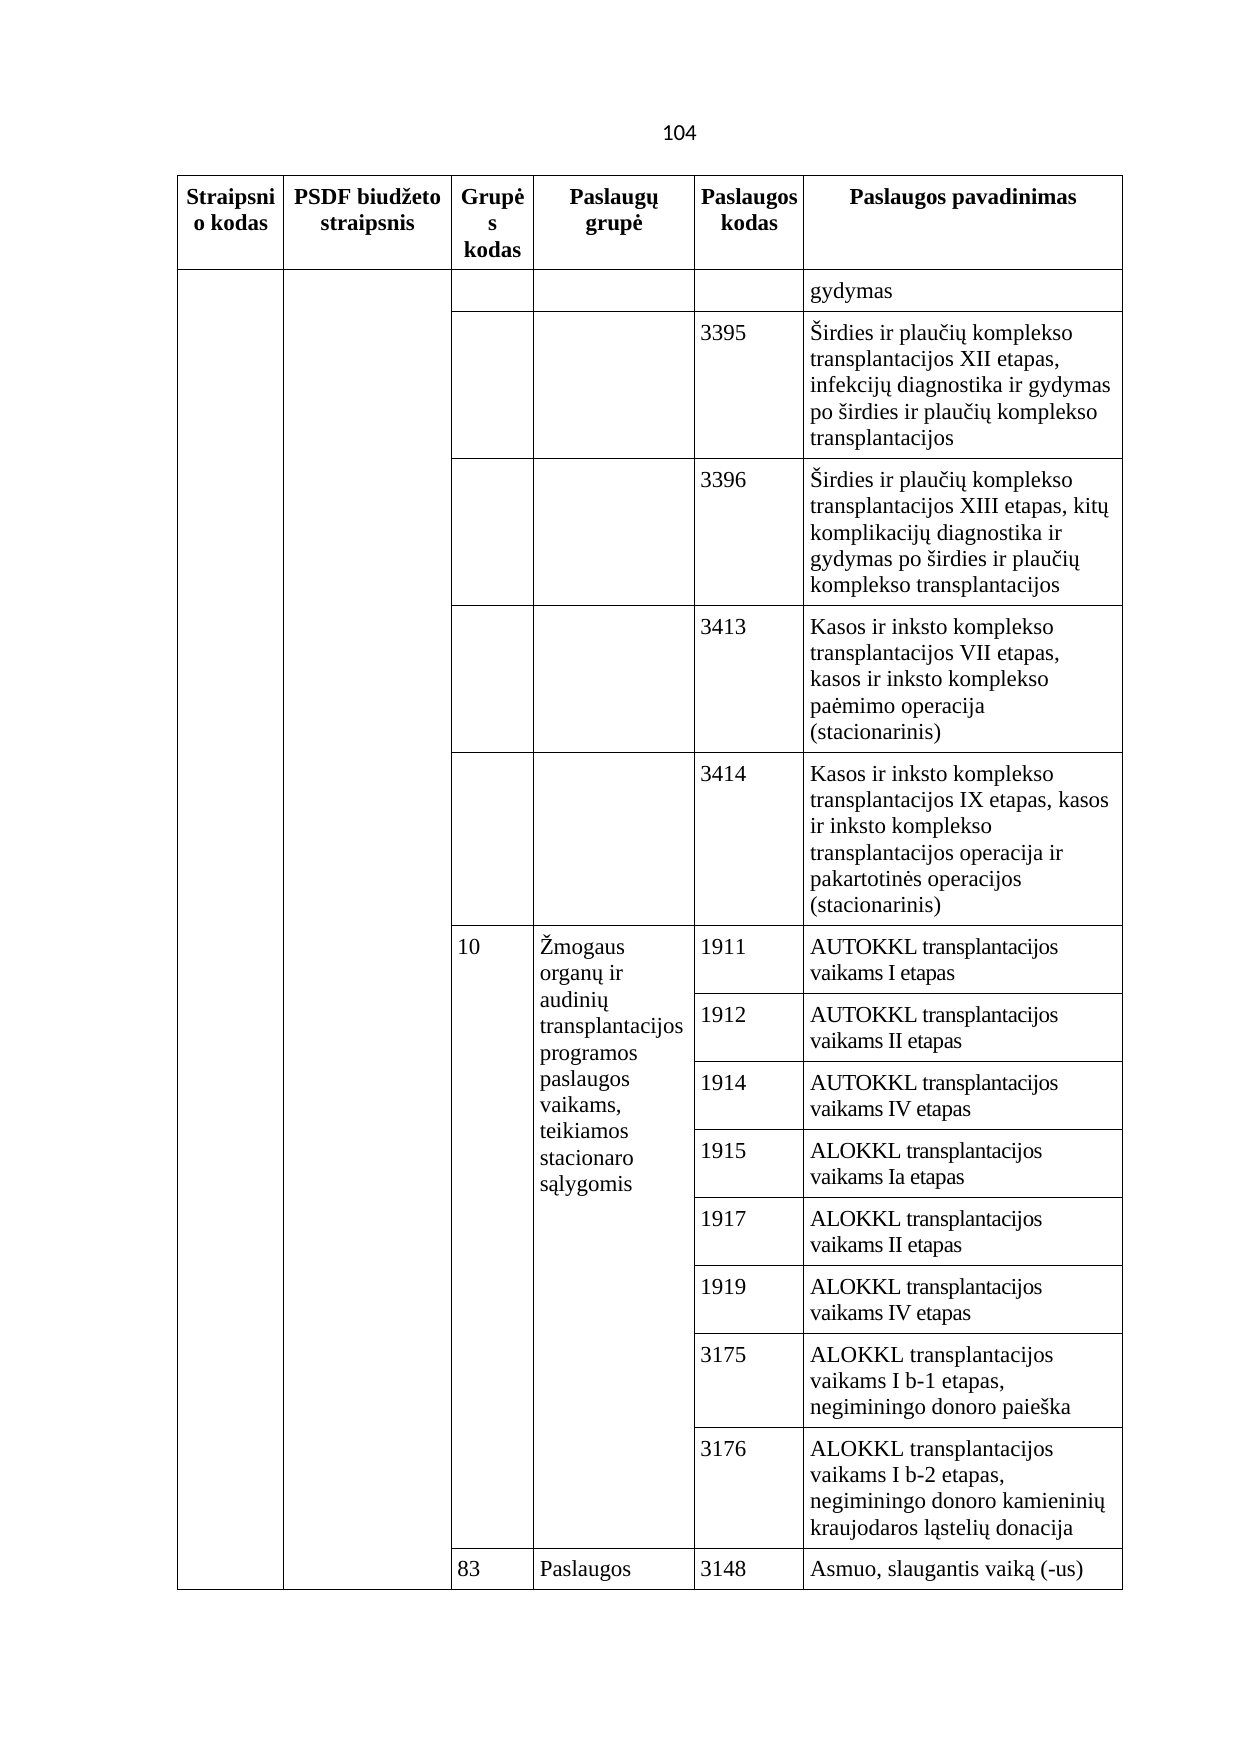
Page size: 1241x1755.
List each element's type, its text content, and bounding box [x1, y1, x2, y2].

table_cell [284, 752, 451, 925]
table_cell [452, 1061, 533, 1129]
table_cell [178, 605, 283, 752]
table_cell 1912 [695, 994, 803, 1061]
table_cell AUTOKKL transplantacijos vaikams II etapas [804, 994, 1122, 1061]
table_cell [178, 458, 283, 605]
table_cell 83 [452, 1549, 533, 1589]
table_cell [452, 1427, 533, 1547]
table_cell 3148 [695, 1549, 803, 1589]
table_cell [284, 1265, 451, 1332]
table_cell ALOKKL transplantacijos vaikams II etapas [804, 1198, 1122, 1264]
table_header PSDF biudžeto straipsnis [284, 176, 451, 269]
table_cell 3414 [695, 753, 803, 925]
table_cell [452, 1197, 533, 1264]
table_cell [534, 270, 694, 311]
table_cell Paslaugos [534, 1549, 694, 1589]
table_cell [178, 752, 283, 925]
table_cell [284, 925, 451, 993]
table_cell [284, 1197, 451, 1264]
table_header Paslaugų grupė [534, 176, 694, 269]
table_cell [284, 605, 451, 752]
table_cell Kasos ir inksto komplekso transplantacijos IX etapas, kasos ir inksto komplekso transplantacijos operacija ir pakartotinės operacijos (stacionarinis) [804, 753, 1122, 925]
table_cell 10 [452, 926, 533, 993]
table_cell ALOKKL transplantacijos vaikams Ia etapas [804, 1130, 1122, 1197]
table_cell Kasos ir inksto komplekso transplantacijos VII etapas, kasos ir inksto komplekso paėmimo operacija (stacionarinis) [804, 606, 1122, 752]
table_header Grupės kodas [452, 176, 533, 269]
table_cell [452, 312, 533, 458]
table_cell [452, 1333, 533, 1427]
table_cell [178, 1333, 283, 1427]
table_cell [178, 1061, 283, 1129]
table_cell [178, 1265, 283, 1332]
table_cell Širdies ir plaučių komplekso transplantacijos XIII etapas, kitų komplikacijų diagnostika ir gydymas po širdies ir plaučių komplekso transplantacijos [804, 459, 1122, 605]
table_cell Asmuo, slaugantis vaiką (-us) [804, 1549, 1122, 1589]
table_cell [284, 1061, 451, 1129]
table_cell 1919 [695, 1266, 803, 1332]
table_header Straipsnio kodas [178, 176, 283, 269]
table_cell ALOKKL transplantacijos vaikams IV etapas [804, 1266, 1122, 1332]
table_cell ALOKKL transplantacijos vaikams I b-1 etapas, negiminingo donoro paieška [804, 1334, 1122, 1427]
table_header Paslaugos kodas [695, 176, 803, 269]
table_cell gydymas [804, 270, 1122, 311]
table_cell [452, 606, 533, 752]
table_header Paslaugos pavadinimas [804, 176, 1122, 269]
table_cell [452, 1129, 533, 1197]
table_cell [284, 1129, 451, 1197]
table_cell [284, 458, 451, 605]
table_cell [534, 753, 694, 925]
table_cell [178, 993, 283, 1061]
table_cell 3175 [695, 1334, 803, 1427]
table_cell [534, 312, 694, 458]
table_cell [452, 993, 533, 1061]
table_cell [452, 753, 533, 925]
table_cell [178, 925, 283, 993]
table_cell Žmogaus organų ir audinių transplantacijos programos paslaugos vaikams, teikiamos stacionaro sąlygomis [534, 926, 694, 1332]
table_cell [284, 311, 451, 458]
table_cell ALOKKL transplantacijos vaikams I b-2 etapas, negiminingo donoro kamieninių kraujodaros ląstelių donacija [804, 1428, 1122, 1547]
table_cell [452, 1265, 533, 1332]
table_cell 3413 [695, 606, 803, 752]
table_cell 1917 [695, 1198, 803, 1264]
table_cell 1911 [695, 926, 803, 993]
table_cell [178, 311, 283, 458]
table_cell AUTOKKL transplantacijos vaikams I etapas [804, 926, 1122, 993]
table_cell [178, 270, 283, 311]
table_cell [695, 270, 803, 311]
table_cell [284, 270, 451, 311]
table_cell 3396 [695, 459, 803, 605]
table_cell [452, 459, 533, 605]
table_cell [284, 1333, 451, 1427]
table_cell AUTOKKL transplantacijos vaikams IV etapas [804, 1062, 1122, 1129]
table_cell [284, 1427, 451, 1589]
table_cell [284, 993, 451, 1061]
table_cell [534, 606, 694, 752]
table_cell Širdies ir plaučių komplekso transplantacijos XII etapas, infekcijų diagnostika ir gydymas po širdies ir plaučių komplekso transplantacijos [804, 312, 1122, 458]
table_cell [534, 1427, 694, 1547]
table_cell [534, 459, 694, 605]
table_cell [178, 1427, 283, 1589]
table_cell [534, 1333, 694, 1427]
table_cell 1914 [695, 1062, 803, 1129]
table_cell [452, 270, 533, 311]
table_cell [178, 1129, 283, 1197]
table_cell 3395 [695, 312, 803, 458]
table_cell 3176 [695, 1428, 803, 1547]
table_cell 1915 [695, 1130, 803, 1197]
table_cell [178, 1197, 283, 1264]
